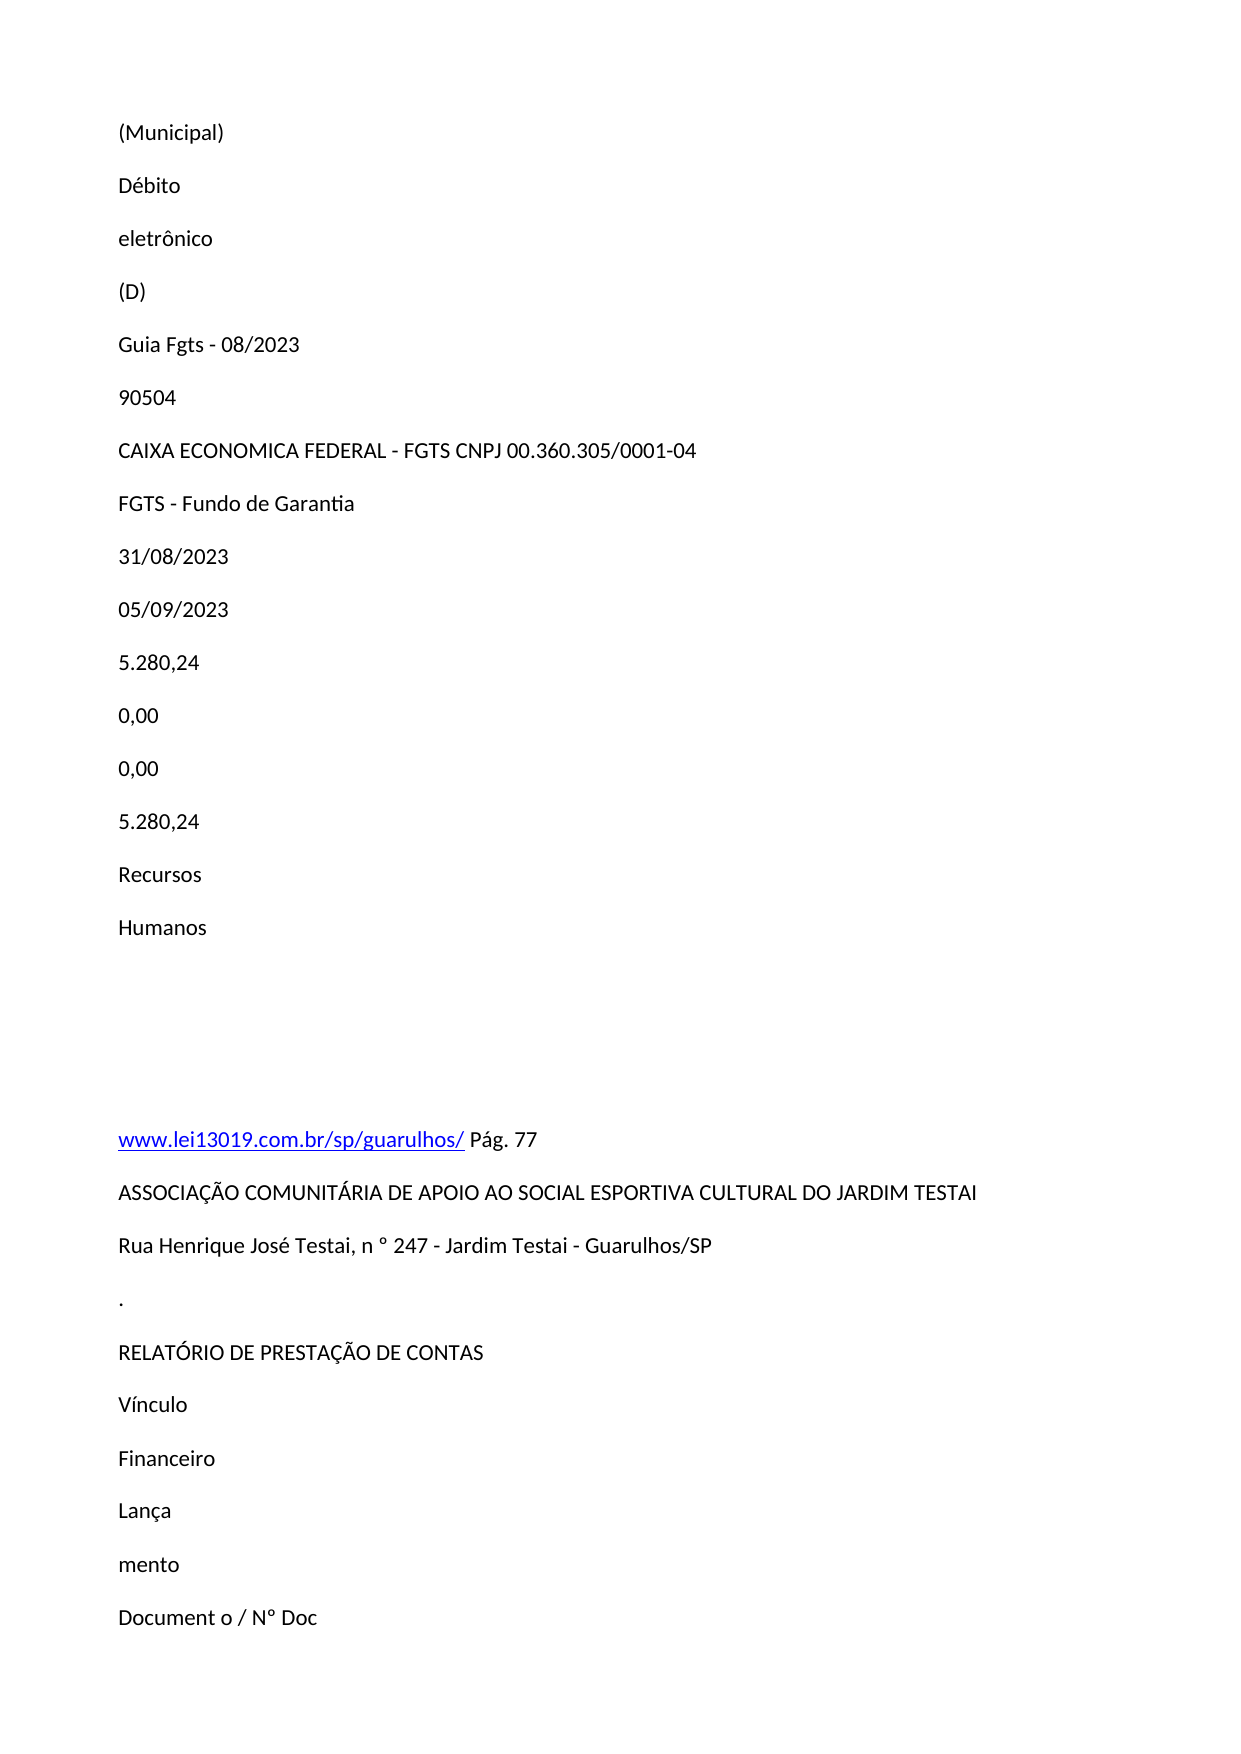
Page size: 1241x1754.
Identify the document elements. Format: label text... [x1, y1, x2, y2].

text (Municipal) [118, 118, 1122, 146]
text Recursos [118, 860, 1122, 888]
text Rua Henrique José Testai, n º 247 - Jardim Testai - Guarulhos/SP [118, 1232, 1122, 1259]
text RELATÓRIO DE PRESTAÇÃO DE CONTAS [118, 1338, 1122, 1366]
text 05/09/2023 [118, 595, 1122, 623]
text 0,00 [118, 701, 1122, 729]
text Financeiro [118, 1444, 1122, 1472]
text Débito [118, 171, 1122, 199]
text Document o / Nº Doc [118, 1603, 1122, 1631]
text 31/08/2023 [118, 542, 1122, 570]
text Humanos [118, 913, 1122, 941]
text 5.280,24 [118, 648, 1122, 676]
text CAIXA ECONOMICA FEDERAL - FGTS CNPJ 00.360.305/0001-04 [118, 436, 1122, 464]
text . [118, 1284, 1122, 1313]
text www.lei13019.com.br/sp/guarulhos/ Pág. 77 [118, 1126, 1122, 1153]
text Vínculo [118, 1391, 1122, 1419]
text 0,00 [118, 754, 1122, 782]
text (D) [118, 277, 1122, 305]
text Lança [118, 1497, 1122, 1525]
text ASSOCIAÇÃO COMUNITÁRIA DE APOIO AO SOCIAL ESPORTIVA CULTURAL DO JARDIM TESTAI [118, 1178, 1122, 1207]
text Guia Fgts - 08/2023 [118, 330, 1122, 358]
text eletrônico [118, 224, 1122, 252]
text FGTS - Fundo de Garantia [118, 489, 1122, 517]
text 5.280,24 [118, 807, 1122, 835]
text 90504 [118, 383, 1122, 411]
text mento [118, 1550, 1122, 1578]
